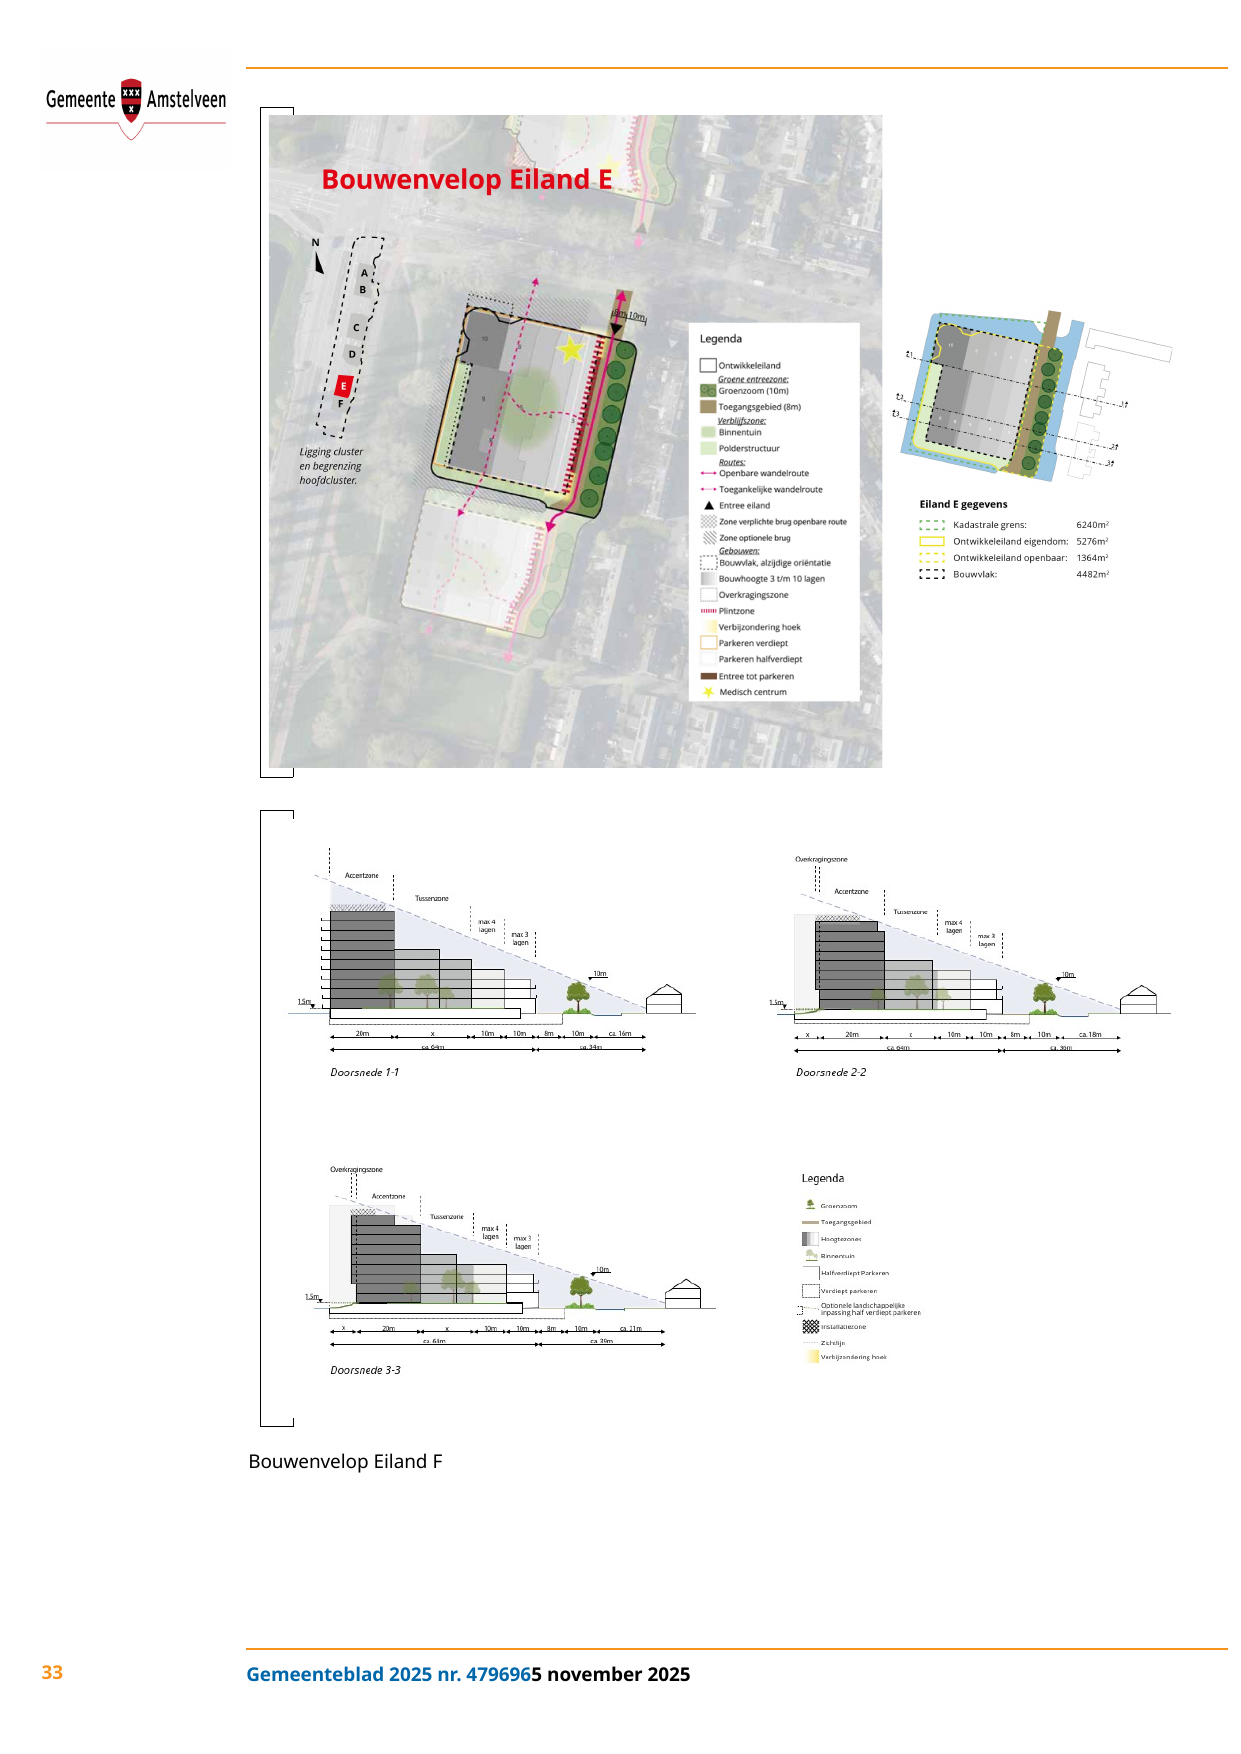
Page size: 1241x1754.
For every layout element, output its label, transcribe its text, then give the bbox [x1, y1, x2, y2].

picture [268, 115, 1173, 768]
picture [268, 819, 1173, 1418]
picture [41, 47, 231, 172]
text Bouwenvelop Eiland F [248, 1448, 1152, 1474]
